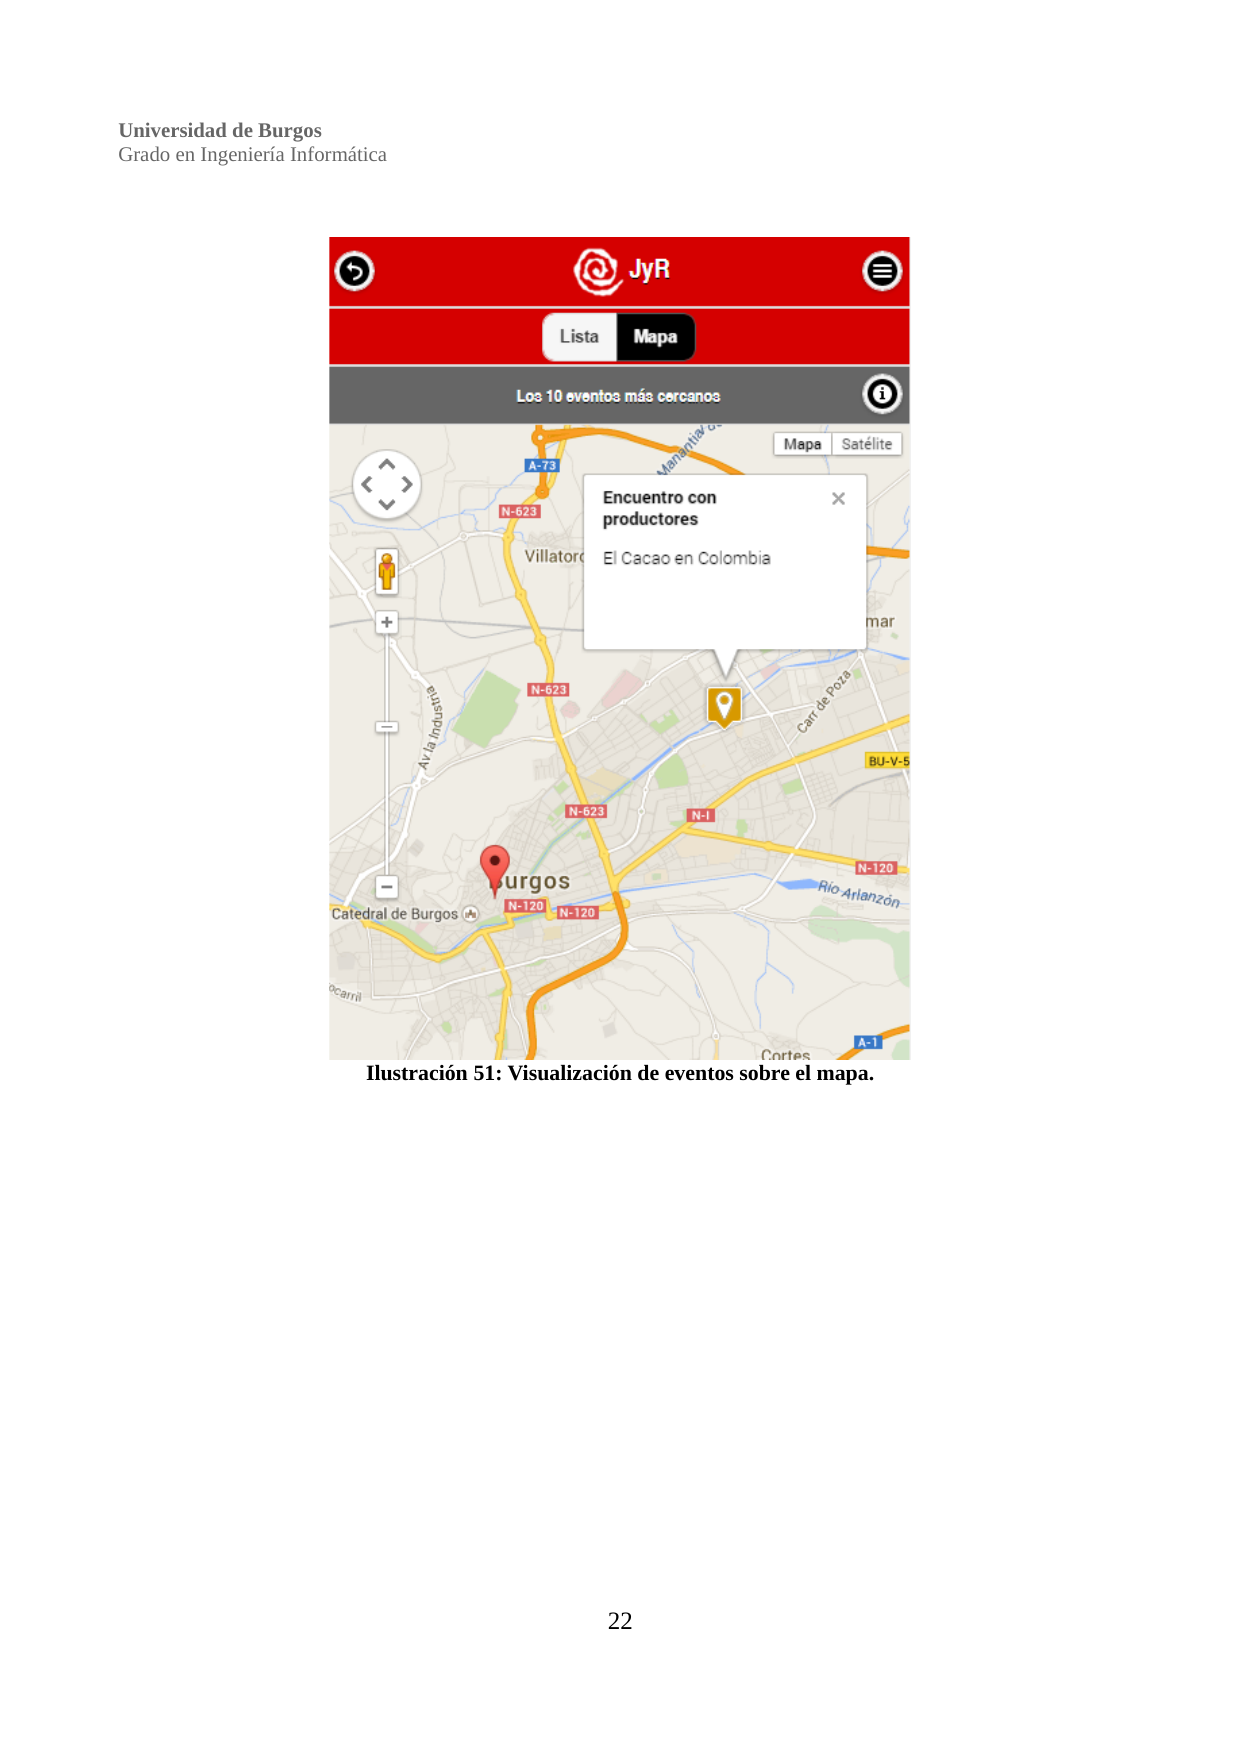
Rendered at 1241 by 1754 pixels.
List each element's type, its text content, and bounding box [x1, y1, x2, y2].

text Ilustración 29: Visualización de eventos sobre el mapa. [329, 1060, 911, 1085]
picture [329, 237, 911, 1060]
